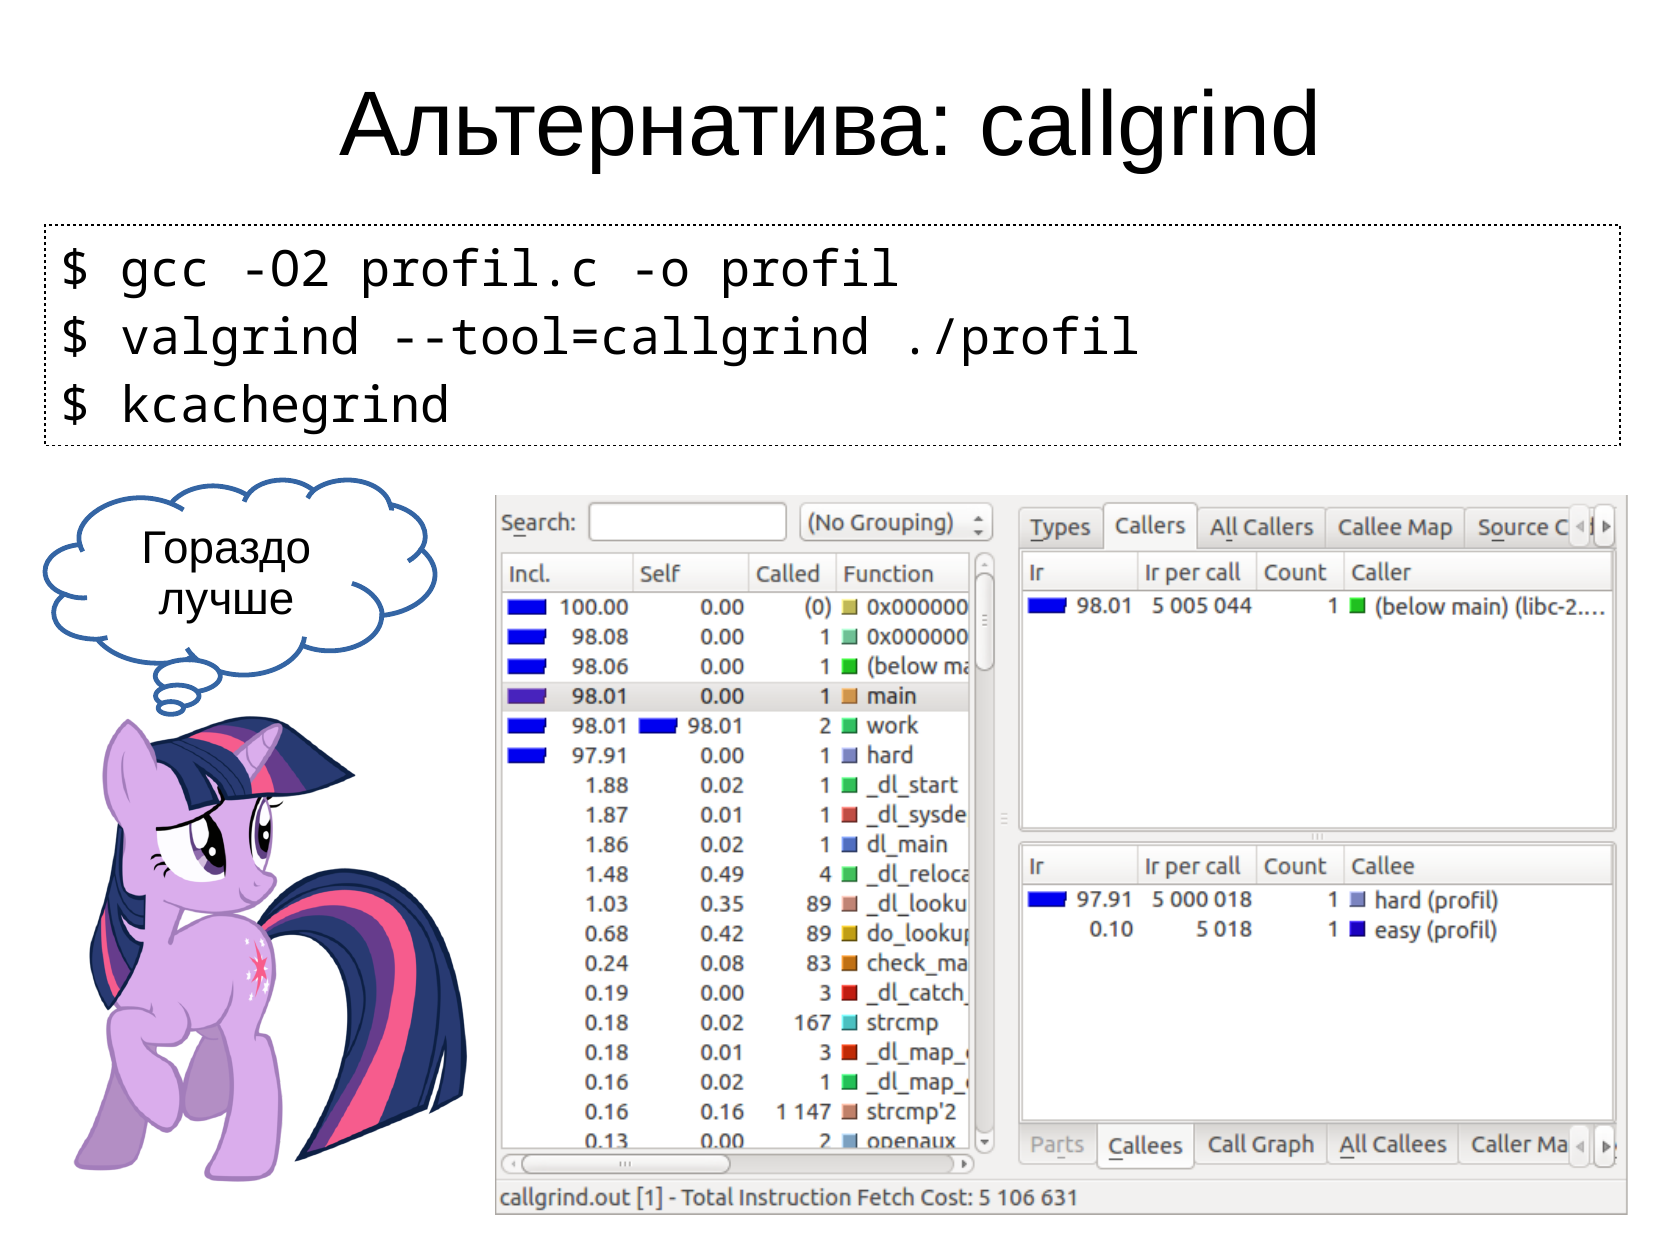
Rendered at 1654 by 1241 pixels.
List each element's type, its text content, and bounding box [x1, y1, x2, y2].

text_box Гораздо лучше [45, 480, 436, 715]
title Альтернатива: callgrind [86, 15, 1576, 223]
picture [30, 495, 1628, 1216]
text_box $ gcc -O2 profil.c -o profil $ valgrind --tool=callgrind ./profil $ kcachegrind [45, 225, 1621, 442]
